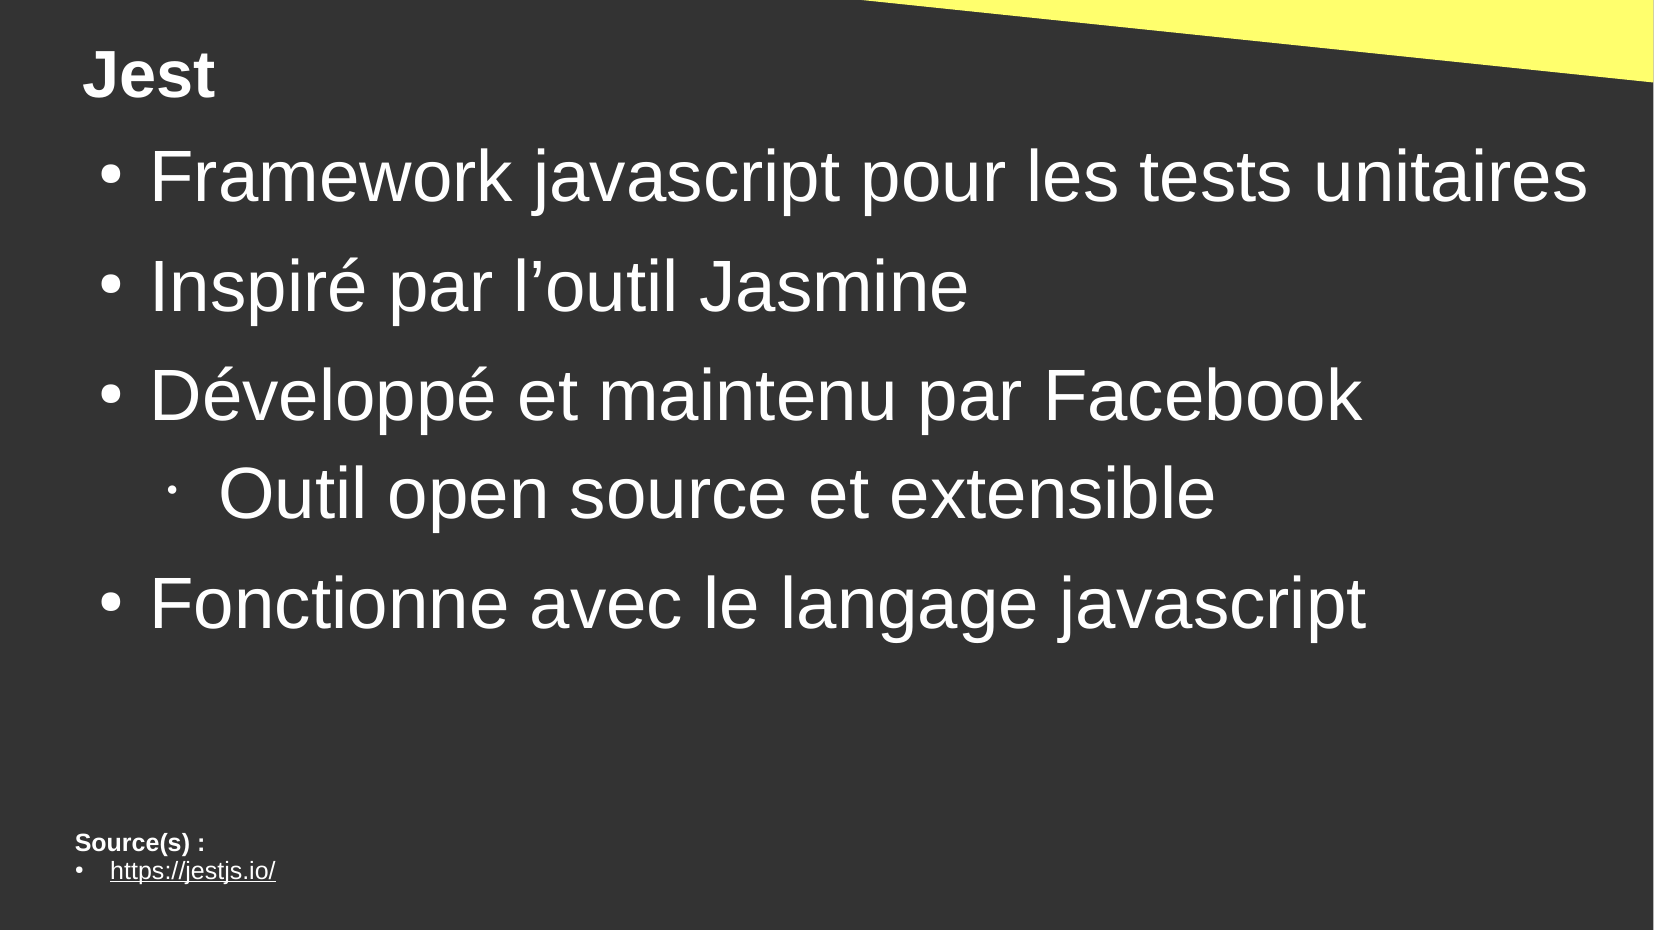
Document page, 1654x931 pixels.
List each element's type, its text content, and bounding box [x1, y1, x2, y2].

list Framework javascript pour les tests unitaires Inspiré par l’outil Jasmine Développé et maintenu par Facebook Outil open source et extensible Fonctionne avec le langage javascript [80, 135, 1619, 721]
text_box Source(s) : https://jestjs.io/ [59, 821, 1546, 906]
title Jest [82, 37, 1571, 114]
text_box [861, 0, 1654, 83]
